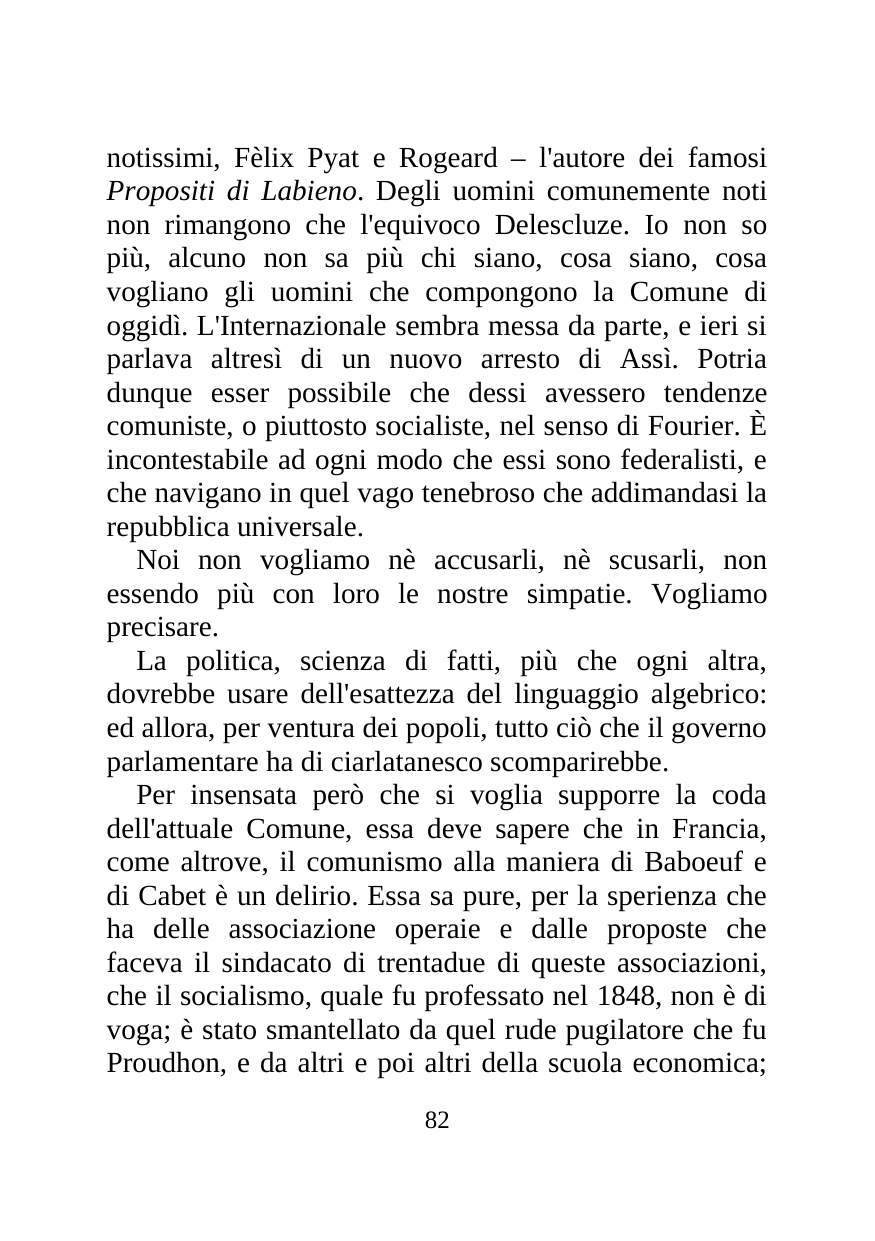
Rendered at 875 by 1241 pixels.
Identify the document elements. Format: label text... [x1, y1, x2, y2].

text notissimi, Fèlix Pyat e Rogeard – l'autore dei famosi Propositi di Labieno. Degli uomini comunemente noti non rimangono che l'equivoco Delescluze. Io non so più, alcuno non sa più chi siano, cosa siano, cosa vogliano gli uomini che compongono la Comune di oggidì. L'Internazionale sembra messa da parte, e ieri si parlava altresì di un nuovo arresto di Assì. Potria dunque esser possibile che dessi avessero tendenze comuniste, o piuttosto socialiste, nel senso di Fourier. È incontestabile ad ogni modo che essi sono federalisti, e che navigano in quel vago tenebroso che addimandasi la repubblica universale. [106, 140, 768, 542]
text Noi non vogliamo nè accusarli, nè scusarli, non essendo più con loro le nostre simpatie. Vogliamo precisare. [106, 542, 768, 643]
text Per insensata però che si voglia supporre la coda dell'attuale Comune, essa deve sapere che in Francia, come altrove, il comunismo alla maniera di Baboeuf e di Cabet è un delirio. Essa sa pure, per la sperienza che ha delle associazione operaie e dalle proposte che faceva il sindacato di trentadue di queste associazioni, che il socialismo, quale fu professato nel 1848, non è di voga; è stato smantellato da quel rude pugilatore che fu Proudhon, e da altri e poi altri della scuola economica; [106, 777, 768, 1079]
text La politica, scienza di fatti, più che ogni altra, dovrebbe usare dell'esattezza del linguaggio algebrico: ed allora, per ventura dei popoli, tutto ciò che il governo parlamentare ha di ciarlatanesco scomparirebbe. [106, 643, 768, 777]
